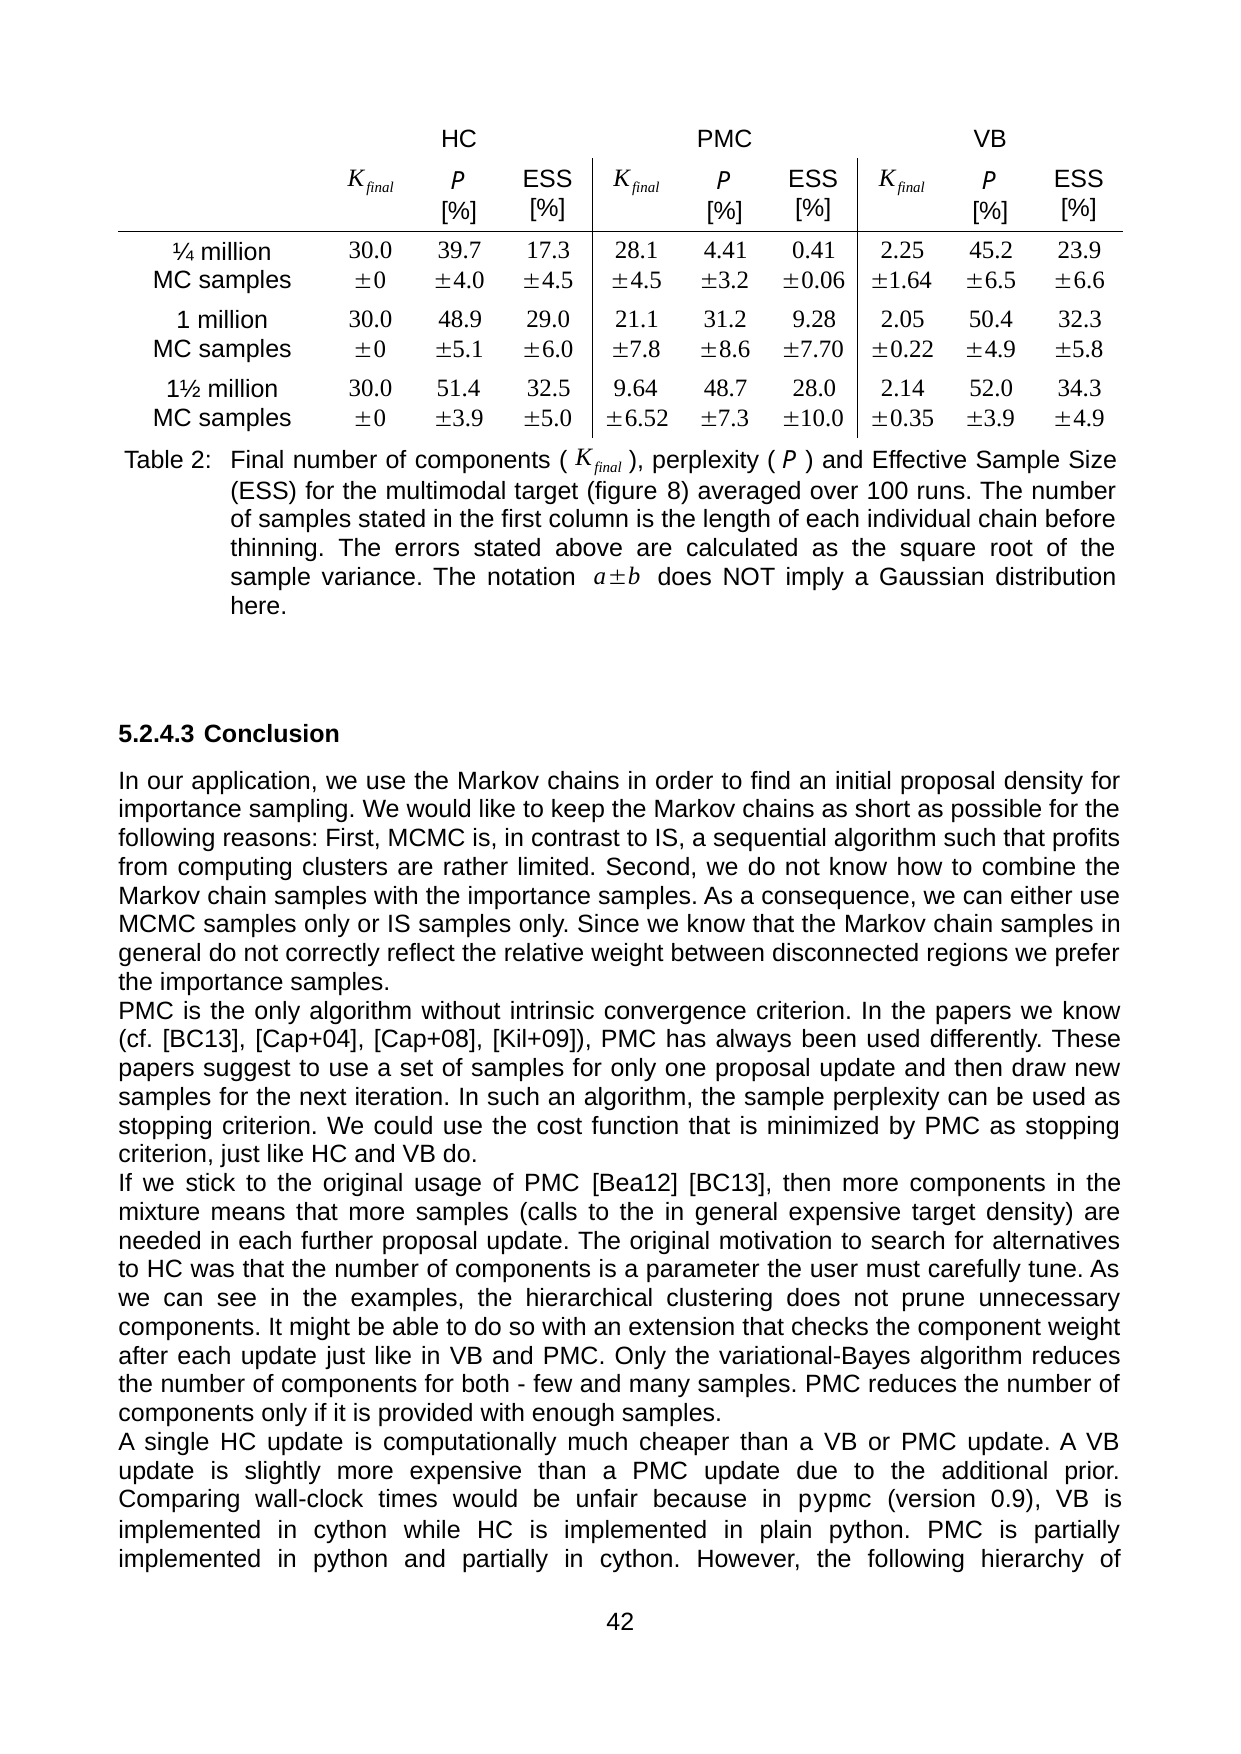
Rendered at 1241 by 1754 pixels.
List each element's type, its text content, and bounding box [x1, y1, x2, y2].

table_cell ESS [%] [1034, 158, 1123, 231]
table_cell [415, 232, 503, 300]
table_cell [769, 300, 857, 369]
text A single HC update is computationally much cheaper than a VB or PMC update. A VB update is slightly more expensive than a PMC update due to the additional prior. Comparing wall-clock times would be unfair because in pypmc (version 0.9), VB is implemented in cython while HC is implemented in plain python. PMC is partially implemented in python and partially in cython. However, the following hierarchy of [118, 1427, 1122, 1573]
table_cell [326, 300, 414, 369]
table_cell [503, 232, 592, 300]
table_cell [503, 300, 592, 369]
table_cell [593, 232, 680, 300]
table_header HC [326, 118, 592, 158]
table_cell ESS [%] [769, 158, 857, 231]
table_cell [503, 369, 592, 438]
text In our application, we use the Markov chains in order to find an initial proposal density for importance sampling. We would like to keep the Markov chains as short as possible for the following reasons: First, MCMC is, in contrast to IS, a sequential algorithm such that profits from computing clusters are rather limited. Second, we do not know how to combine the Markov chain samples with the importance samples. As a consequence, we can either use MCMC samples only or IS samples only. Since we know that the Markov chain samples in general do not correctly reflect the relative weight between disconnected regions we prefer the importance samples. [118, 766, 1122, 996]
table_cell [415, 369, 503, 438]
table_cell [326, 232, 414, 300]
table_cell Table 2: Final number of components (), perplexity () and Effective Sample Size (ESS) for the multimodal target (figure 8) averaged over 100 runs. The number of samples stated in the first column is the length of each individual chain before thinning. The errors stated above are calculated as the square root of the sample variance. The notation does NOT imply a Gaussian distribution here. [118, 438, 1123, 684]
table_cell [680, 232, 769, 300]
table_cell [769, 369, 857, 438]
table_cell ESS [%] [503, 158, 592, 231]
table_cell [858, 369, 946, 438]
table_cell [1034, 369, 1123, 438]
table_cell [1034, 232, 1123, 300]
table_cell [946, 300, 1034, 369]
table_cell [1034, 300, 1123, 369]
table_cell [%] [946, 158, 1034, 231]
table_cell [%] [415, 158, 503, 231]
table_cell [326, 369, 414, 438]
text PMC is the only algorithm without intrinsic convergence criterion. In the papers we know (cf. [BC13], [Cap+04], [Cap+08], [Kil+09]), PMC has always been used differently. These papers suggest to use a set of samples for only one proposal update and then draw new samples for the next iteration. In such an algorithm, the sample perplexity can be used as stopping criterion. We could use the cost function that is minimized by PMC as stopping criterion, just like HC and VB do. [118, 996, 1122, 1168]
table_header VB [857, 118, 1123, 158]
subtitle Conclusion [118, 719, 1122, 748]
table_cell [680, 369, 769, 438]
table_cell [%] [680, 158, 769, 231]
table_cell [946, 232, 1034, 300]
table_cell 1 million MC samples [118, 300, 326, 369]
table_cell [326, 158, 414, 231]
table_cell [593, 369, 680, 438]
table_cell [858, 232, 946, 300]
table_cell [118, 158, 326, 231]
table_cell [415, 300, 503, 369]
text If we stick to the original usage of PMC [Bea12] [BC13], then more components in the mixture means that more samples (calls to the in general expensive target density) are needed in each further proposal update. The original motivation to search for alternatives to HC was that the number of components is a parameter the user must carefully tune. As we can see in the examples, the hierarchical clustering does not prune unnecessary components. It might be able to do so with an extension that checks the component weight after each update just like in VB and PMC. Only the variational-Bayes algorithm reduces the number of components for both - few and many samples. PMC reduces the number of components only if it is provided with enough samples. [118, 1168, 1122, 1427]
table_cell [858, 158, 946, 231]
table_cell [680, 300, 769, 369]
table_cell ¼ million MC samples [118, 232, 326, 300]
table_header [118, 118, 326, 158]
table_cell 1½ million MC samples [118, 369, 326, 438]
table_header PMC [592, 118, 857, 158]
table_cell [946, 369, 1034, 438]
table_cell [593, 158, 680, 231]
table_cell [593, 300, 680, 369]
table_cell [858, 300, 946, 369]
table_cell [769, 232, 857, 300]
